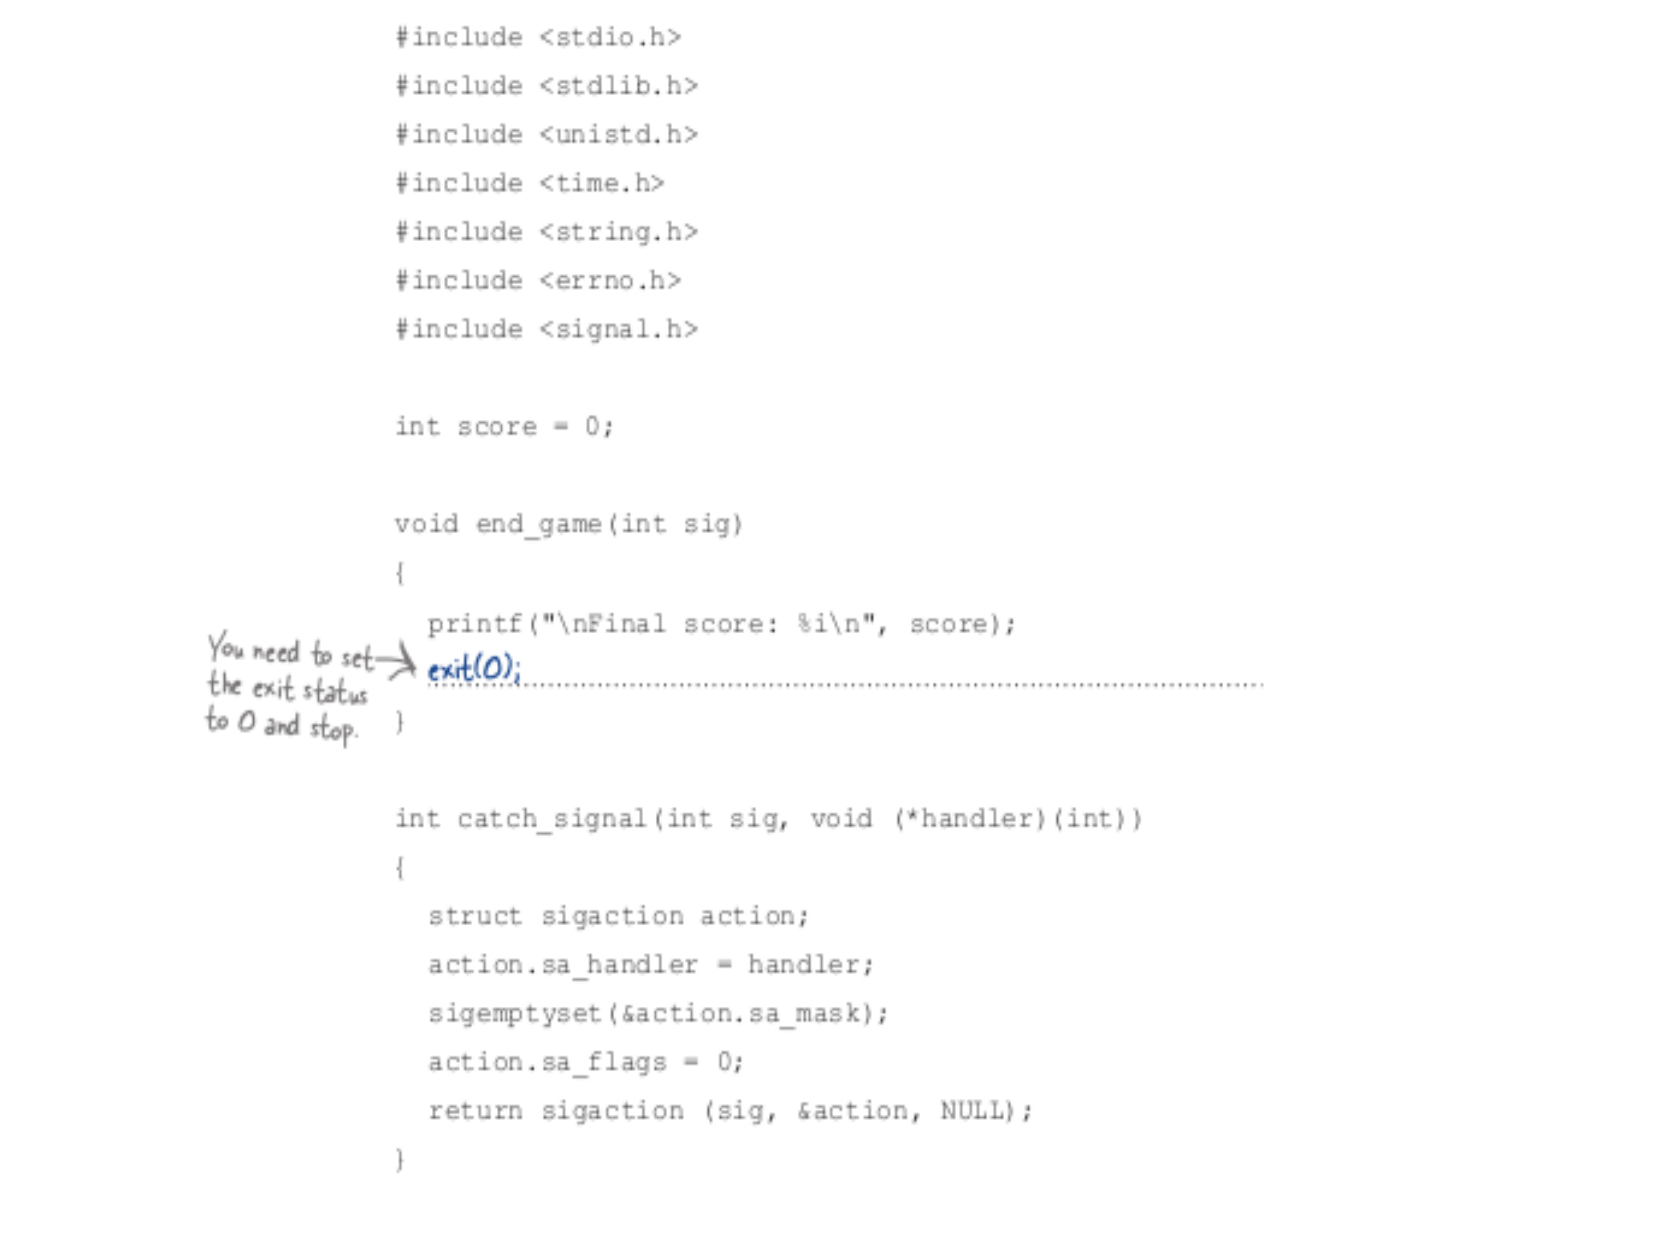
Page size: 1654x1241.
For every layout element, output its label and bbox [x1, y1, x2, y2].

picture [188, 11, 1406, 1217]
